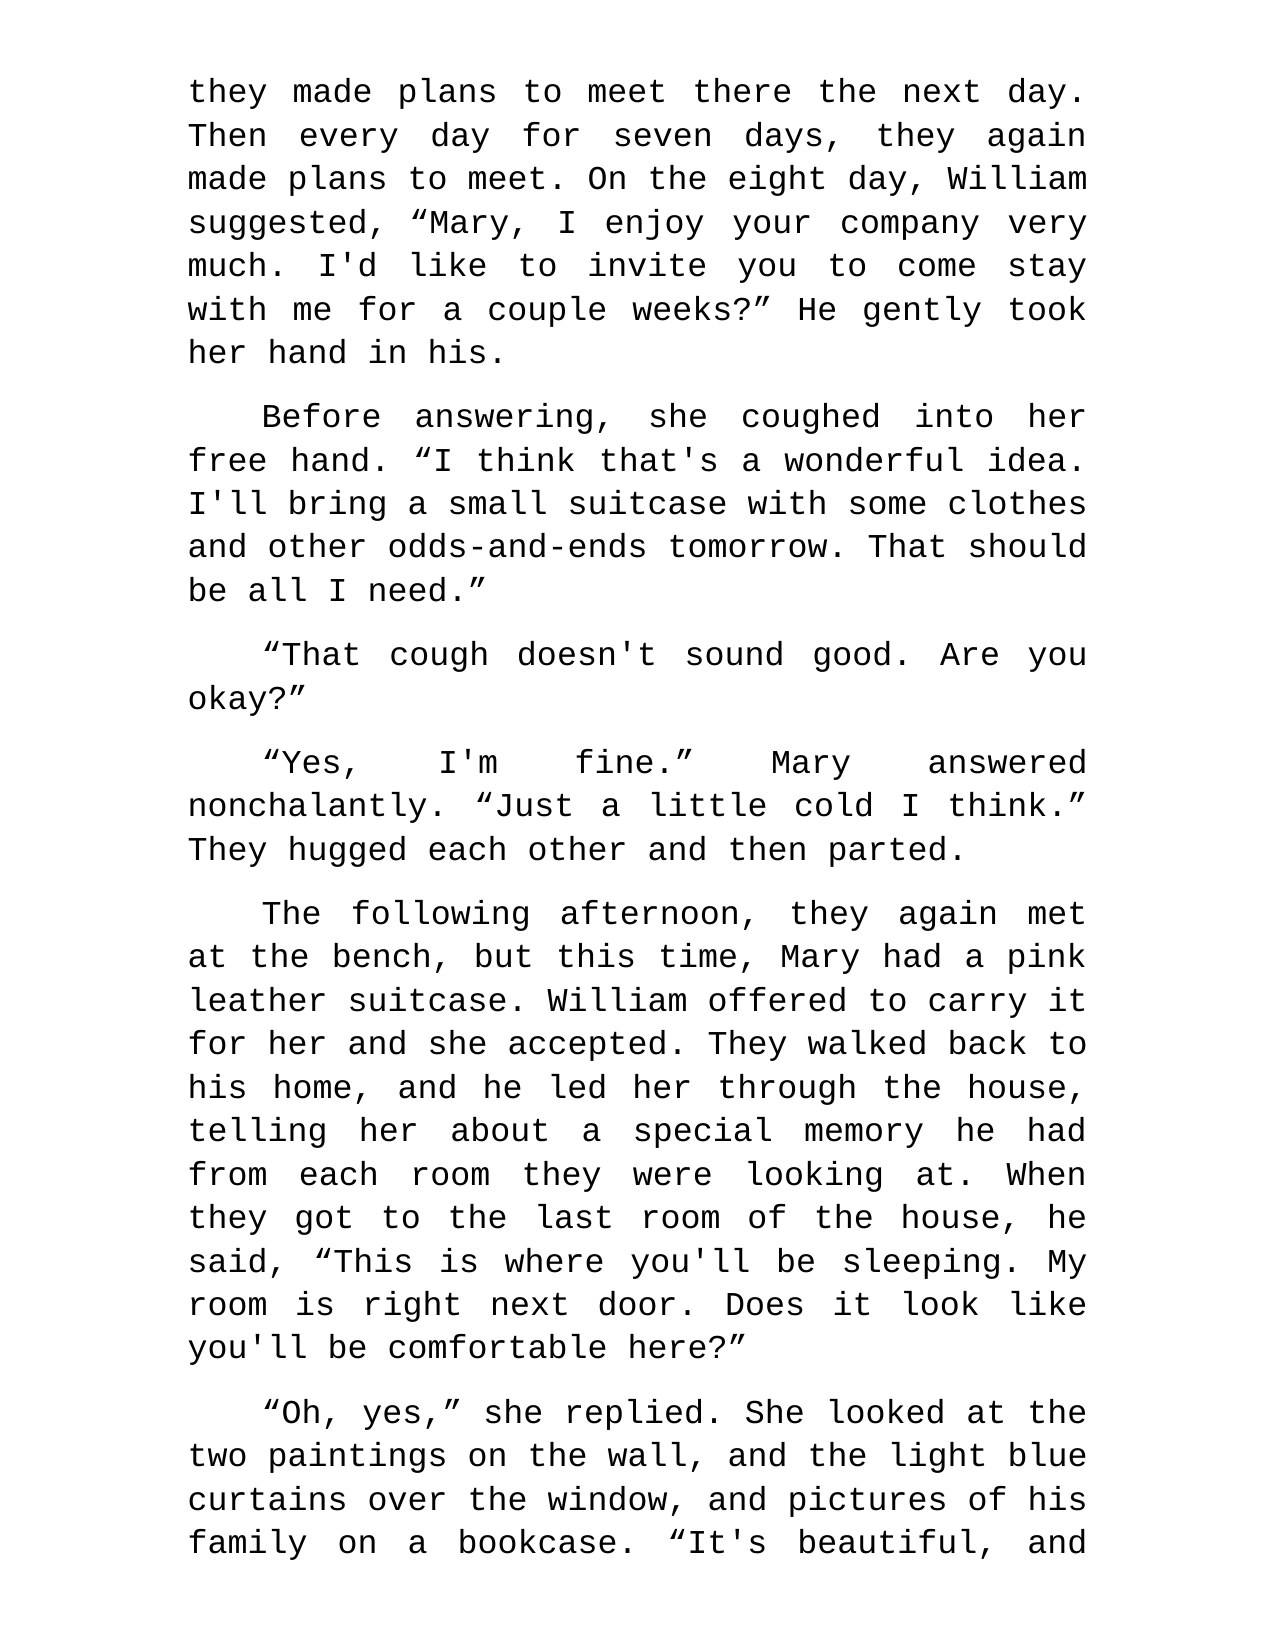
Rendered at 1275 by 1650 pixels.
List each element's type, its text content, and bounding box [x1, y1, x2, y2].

text they made plans to meet there the next day. Then every day for seven days, they again made plans to meet. On the eight day, William suggested, “Mary, I enjoy your company very much. I'd like to invite you to come stay with me for a couple weeks?” He gently took her hand in his. [187, 75, 1087, 373]
text “Oh, yes,” she replied. She looked at the two paintings on the wall, and the light blue curtains over the window, and pictures of his family on a bookcase. “It's beautiful, and [187, 1395, 1087, 1563]
text The following afternoon, they again met at the bench, but this time, Mary had a pink leather suitcase. William offered to carry it for her and she accepted. They walked back to his home, and he led her through the house, telling her about a special memory he had from each room they were looking at. When they got to the last room of the house, he said, “This is where you'll be sleeping. My room is right next door. Does it look like you'll be comfortable here?” [187, 897, 1087, 1369]
text “Yes, I'm fine.” Mary answered nonchalantly. “Just a little cold I think.” They hugged each other and then parted. [187, 746, 1087, 870]
text “That cough doesn't sound good. Are you okay?” [187, 638, 1087, 719]
text Before answering, she coughed into her free hand. “I think that's a wonderful idea. I'll bring a small suitcase with some clothes and other odds-and-ends tomorrow. That should be all I need.” [187, 400, 1087, 611]
